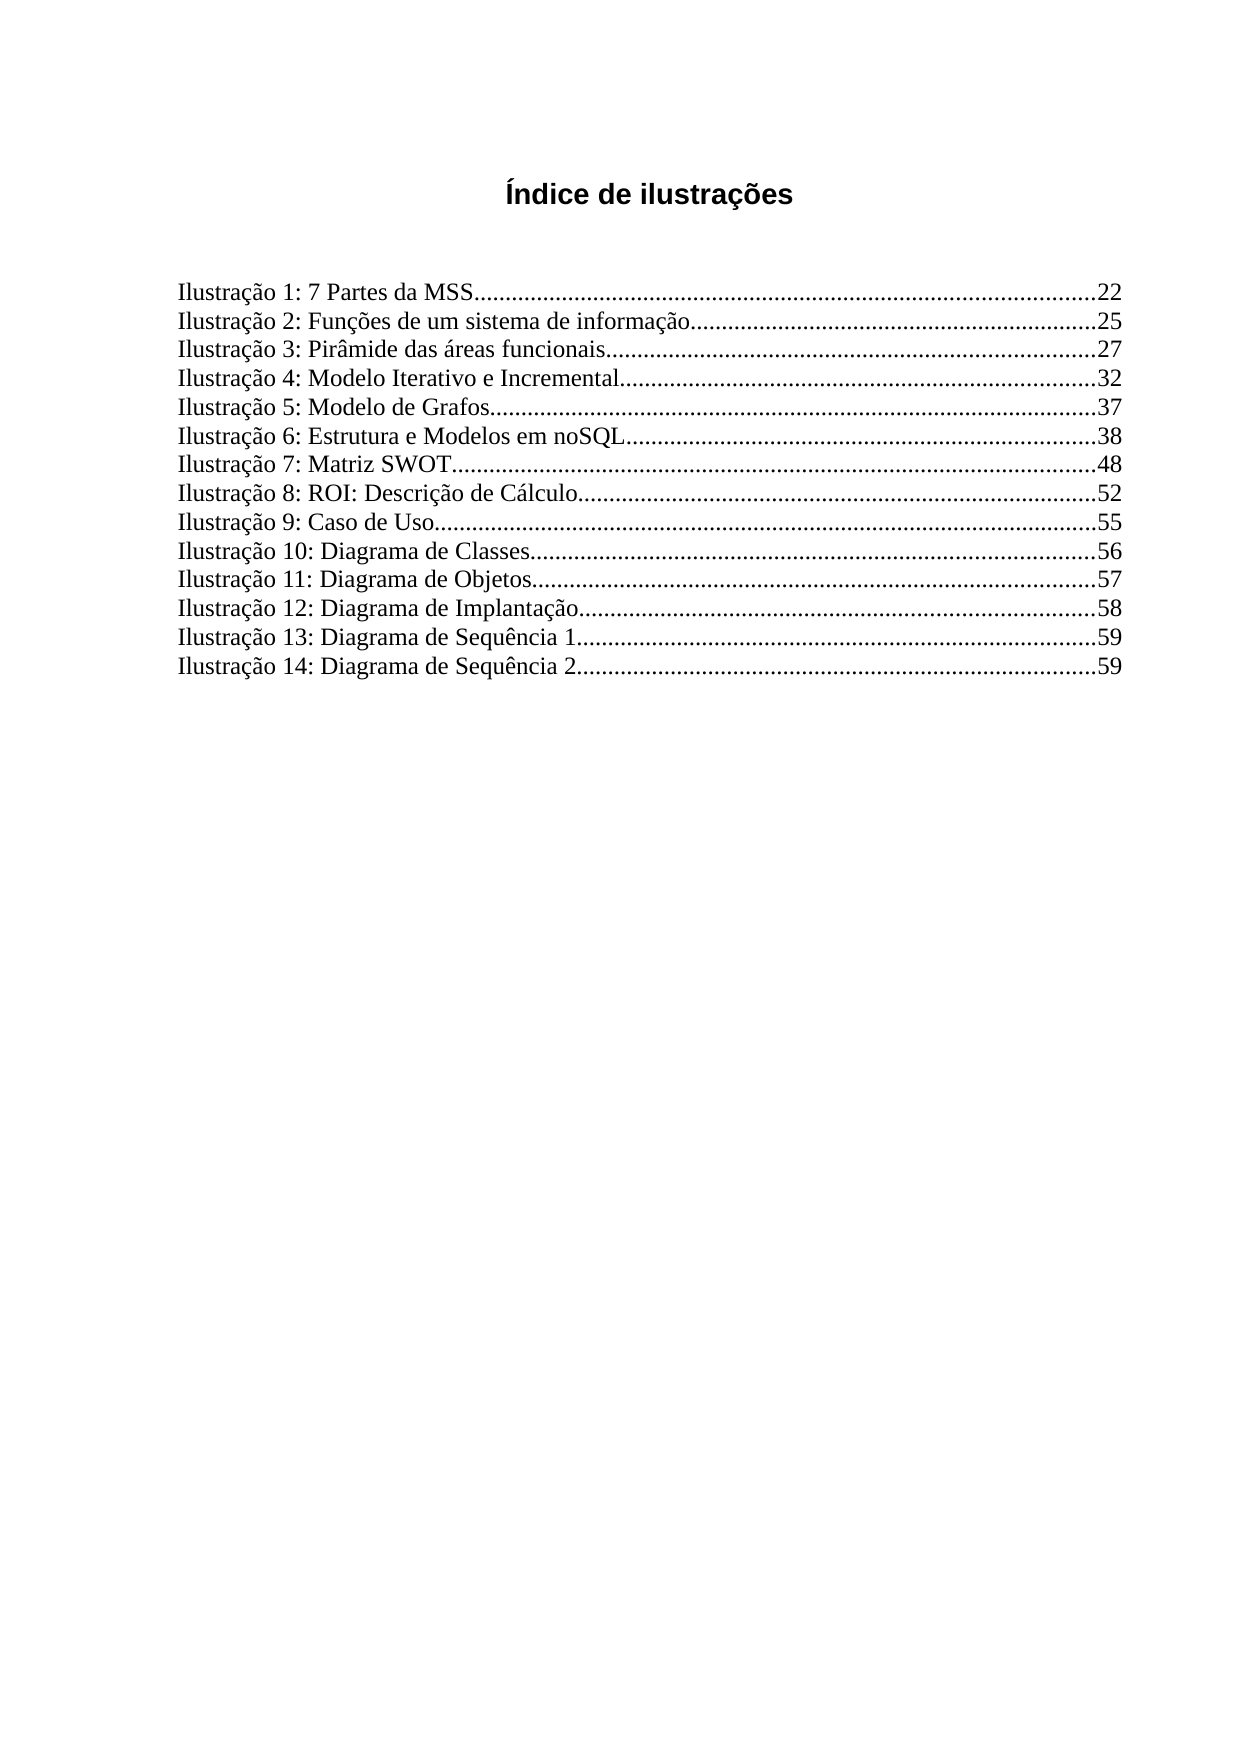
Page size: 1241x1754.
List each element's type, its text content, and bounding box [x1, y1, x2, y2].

text Ilustração 7: Matriz SWOT 48 [177, 449, 1122, 478]
text Ilustração 3: Pirâmide das áreas funcionais 27 [177, 334, 1122, 363]
text Ilustração 1: 7 Partes da MSS 22 [177, 277, 1122, 306]
text Ilustração 11: Diagrama de Objetos 57 [177, 564, 1122, 593]
text Ilustração 2: Funções de um sistema de informação 25 [177, 306, 1122, 334]
text Ilustração 12: Diagrama de Implantação 58 [177, 593, 1122, 622]
text Ilustração 9: Caso de Uso 55 [177, 507, 1122, 536]
text Ilustração 13: Diagrama de Sequência 1 59 [177, 622, 1122, 651]
text Índice de ilustrações [177, 177, 1122, 211]
text Ilustração 10: Diagrama de Classes 56 [177, 536, 1122, 564]
text Ilustração 5: Modelo de Grafos 37 [177, 392, 1122, 421]
text Ilustração 8: ROI: Descrição de Cálculo 52 [177, 478, 1122, 507]
text Ilustração 6: Estrutura e Modelos em noSQL 38 [177, 421, 1122, 449]
text Ilustração 14: Diagrama de Sequência 2 59 [177, 651, 1122, 679]
text Ilustração 4: Modelo Iterativo e Incremental 32 [177, 363, 1122, 392]
